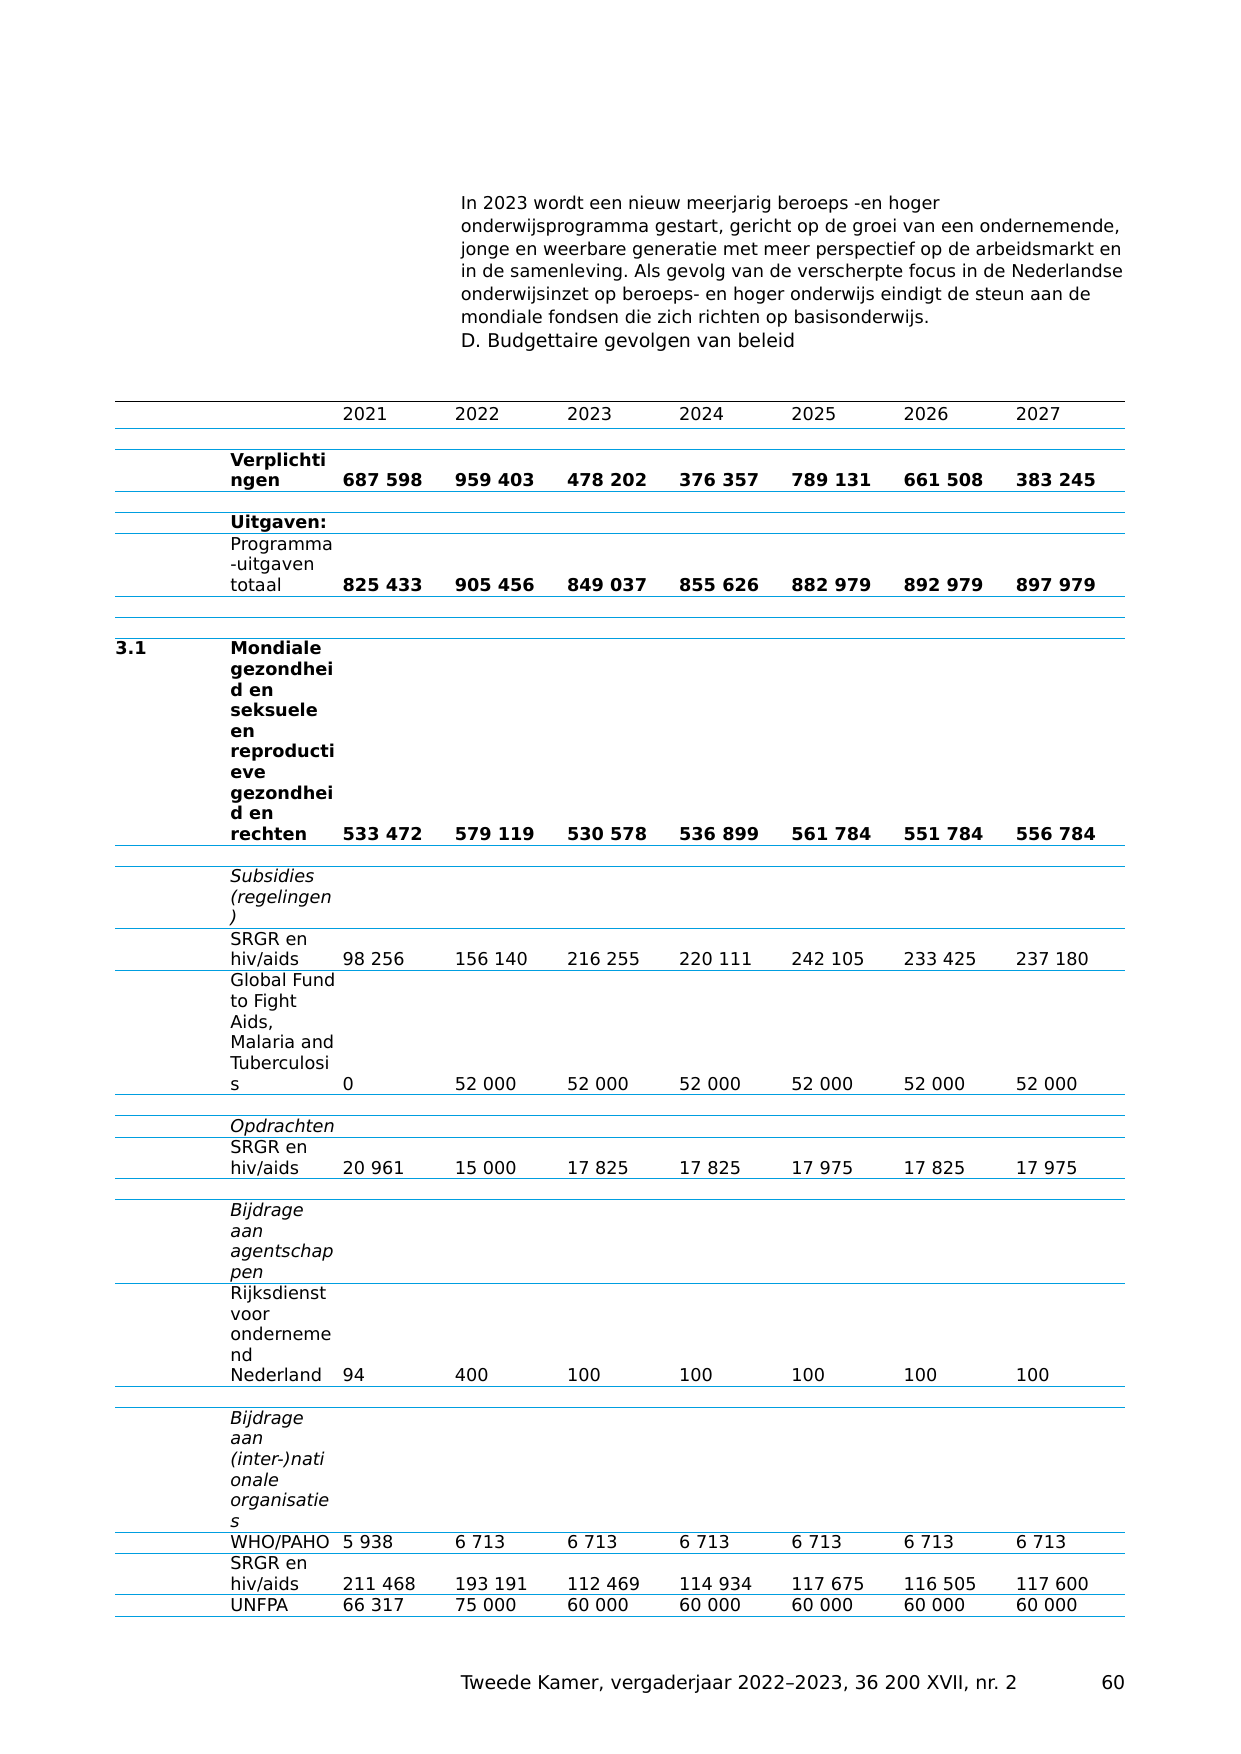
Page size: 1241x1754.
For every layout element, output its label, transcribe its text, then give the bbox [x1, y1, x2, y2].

table_cell 52 000 [788, 971, 900, 1094]
table_cell [452, 1200, 564, 1282]
table_cell 2021 [340, 402, 452, 428]
table_cell Rijksdienst voor ondernemend Nederland [227, 1284, 339, 1386]
table_cell [1013, 492, 1125, 512]
table_cell [788, 1116, 900, 1136]
table_cell Bijdrage aan (inter-)nationale organisaties [227, 1408, 339, 1531]
table_cell 52 000 [452, 971, 564, 1094]
table_cell [788, 846, 900, 866]
table_cell [900, 618, 1013, 638]
table_cell 60 000 [564, 1595, 676, 1616]
table_cell 112 469 [564, 1554, 676, 1594]
table_cell [452, 597, 564, 617]
table_cell [788, 1387, 900, 1407]
table_cell 6 713 [676, 1533, 788, 1553]
table_cell 0 [340, 971, 452, 1094]
table_cell [564, 1179, 676, 1199]
table_cell [900, 1200, 1013, 1282]
table_cell Global Fund to Fight Aids, Malaria and Tuberculosis [227, 971, 339, 1094]
table_cell SRGR en hiv/aids [227, 1554, 339, 1594]
table_cell [1013, 1200, 1125, 1282]
table_cell [676, 492, 788, 512]
table_cell 6 713 [452, 1533, 564, 1553]
table_cell 551 784 [900, 639, 1013, 844]
table_cell Verplichtingen [227, 450, 339, 491]
table_cell 98 256 [340, 929, 452, 970]
table_cell 400 [452, 1284, 564, 1386]
table_cell [340, 1408, 452, 1531]
table_cell [676, 597, 788, 617]
table_cell Opdrachten [227, 1116, 339, 1136]
table_cell [227, 597, 339, 617]
table_cell [900, 597, 1013, 617]
table_cell [788, 513, 900, 533]
table_cell [564, 492, 676, 512]
table_cell [564, 1200, 676, 1282]
table_cell [227, 618, 339, 638]
table_cell SRGR en hiv/aids [227, 929, 339, 970]
table_cell [676, 429, 788, 449]
table_cell 561 784 [788, 639, 900, 844]
table_cell [115, 534, 227, 596]
table_cell [564, 597, 676, 617]
table_cell 75 000 [452, 1595, 564, 1616]
table_cell [115, 1138, 227, 1178]
table_cell 533 472 [340, 639, 452, 844]
table_cell 52 000 [1013, 971, 1125, 1094]
table_cell 661 508 [900, 450, 1013, 491]
table_cell [1013, 618, 1125, 638]
table_cell 233 425 [900, 929, 1013, 970]
table_cell [115, 450, 227, 491]
table_cell 52 000 [676, 971, 788, 1094]
table_cell 825 433 [340, 534, 452, 596]
table_cell 2024 [676, 402, 788, 428]
table_cell 17 825 [564, 1138, 676, 1178]
table_cell [340, 618, 452, 638]
table_cell [452, 867, 564, 928]
table_cell [340, 1179, 452, 1199]
table_cell [452, 492, 564, 512]
table_cell [564, 1387, 676, 1407]
table_cell 17 975 [788, 1138, 900, 1178]
table_cell [340, 1095, 452, 1115]
table_cell [340, 1200, 452, 1282]
table_cell [900, 429, 1013, 449]
table_cell [900, 846, 1013, 866]
table_cell [115, 1554, 227, 1594]
table_cell 242 105 [788, 929, 900, 970]
table_cell [452, 846, 564, 866]
table_cell [452, 1095, 564, 1115]
table_cell [900, 1095, 1013, 1115]
table_cell [1013, 513, 1125, 533]
table_cell [788, 1095, 900, 1115]
table_cell [115, 1408, 227, 1531]
table_cell [900, 492, 1013, 512]
table_cell [340, 429, 452, 449]
table_cell 52 000 [900, 971, 1013, 1094]
table_cell [340, 597, 452, 617]
table_cell 530 578 [564, 639, 676, 844]
table_cell [452, 1387, 564, 1407]
table_cell [115, 1284, 227, 1386]
table_cell 2025 [788, 402, 900, 428]
table_cell [564, 867, 676, 928]
table_cell 6 713 [900, 1533, 1013, 1553]
table_cell 6 713 [1013, 1533, 1125, 1553]
table_cell [676, 846, 788, 866]
table_cell [115, 1179, 227, 1199]
table_cell [676, 1116, 788, 1136]
table_cell 6 713 [564, 1533, 676, 1553]
table_cell 237 180 [1013, 929, 1125, 970]
table_cell 20 961 [340, 1138, 452, 1178]
table_cell 892 979 [900, 534, 1013, 596]
table_cell 60 000 [676, 1595, 788, 1616]
table_cell [115, 402, 227, 428]
table_cell [227, 429, 339, 449]
table_cell [227, 1387, 339, 1407]
table_cell 100 [1013, 1284, 1125, 1386]
table_cell [452, 429, 564, 449]
table_cell [676, 867, 788, 928]
table_cell [564, 1116, 676, 1136]
table_cell 897 979 [1013, 534, 1125, 596]
table_cell 556 784 [1013, 639, 1125, 844]
table_cell 100 [564, 1284, 676, 1386]
table_cell 52 000 [564, 971, 676, 1094]
table_cell [788, 429, 900, 449]
table_cell 17 825 [900, 1138, 1013, 1178]
table_cell 117 600 [1013, 1554, 1125, 1594]
table_cell 789 131 [788, 450, 900, 491]
table_cell 2023 [564, 402, 676, 428]
table_cell WHO/PAHO [227, 1533, 339, 1553]
table_cell [227, 1095, 339, 1115]
table_cell 216 255 [564, 929, 676, 970]
table_cell [676, 1200, 788, 1282]
table_cell 117 675 [788, 1554, 900, 1594]
table_cell [340, 513, 452, 533]
table_cell [1013, 1387, 1125, 1407]
table_cell [900, 1179, 1013, 1199]
text In 2023 wordt een nieuw meerjarig beroeps -en hoger onderwijsprogramma gestart, gericht op de groei van een ondernemende, jonge en weerbare generatie met meer perspectief op de arbeidsmarkt en in de samenleving. Als gevolg van de verscherpte focus in de Nederlandse onderwijsinzet op beroeps- en hoger onderwijs eindigt de steun aan de mondiale fondsen die zich richten op basisonderwijs. [461, 191, 1125, 328]
table_cell [1013, 1179, 1125, 1199]
table_cell Mondiale gezondheid en seksuele en reproductieve gezondheid en rechten [227, 639, 339, 844]
table_cell 6 713 [788, 1533, 900, 1553]
table_cell [115, 1095, 227, 1115]
table_cell [1013, 429, 1125, 449]
table_cell [115, 929, 227, 970]
table_cell 100 [900, 1284, 1013, 1386]
table_cell [115, 429, 227, 449]
table_cell [788, 1200, 900, 1282]
table_cell [115, 1595, 227, 1616]
table_cell Uitgaven: [227, 513, 339, 533]
table_cell [676, 1408, 788, 1531]
table_cell [115, 1387, 227, 1407]
table_cell [788, 492, 900, 512]
table_cell [115, 1533, 227, 1553]
table_cell [1013, 846, 1125, 866]
table_cell [227, 402, 339, 428]
table_cell [115, 971, 227, 1094]
table_cell [115, 513, 227, 533]
table_cell [1013, 1095, 1125, 1115]
table_cell 114 934 [676, 1554, 788, 1594]
table_cell [788, 618, 900, 638]
table_cell 116 505 [900, 1554, 1013, 1594]
table_cell [452, 1408, 564, 1531]
table_cell [115, 867, 227, 928]
table_cell Bijdrage aan agentschappen [227, 1200, 339, 1282]
table_cell [788, 1179, 900, 1199]
table_cell 17 825 [676, 1138, 788, 1178]
table_cell 5 938 [340, 1533, 452, 1553]
table_cell SRGR en hiv/aids [227, 1138, 339, 1178]
table_cell [452, 513, 564, 533]
table_cell [788, 1408, 900, 1531]
table_cell 2027 [1013, 402, 1125, 428]
table_cell Programma-uitgaven totaal [227, 534, 339, 596]
table_cell [340, 867, 452, 928]
table_cell [115, 597, 227, 617]
table_cell UNFPA [227, 1595, 339, 1616]
table_cell [1013, 597, 1125, 617]
table_cell [227, 846, 339, 866]
table_cell [340, 492, 452, 512]
table_cell 849 037 [564, 534, 676, 596]
table_cell 959 403 [452, 450, 564, 491]
table_cell [900, 513, 1013, 533]
table_cell [340, 846, 452, 866]
table_cell 905 456 [452, 534, 564, 596]
table_cell 882 979 [788, 534, 900, 596]
table_header Tabel 12 Budgettaire gevolgen van beleidsartikel 3 Sociale vooruitgang (bedragen x € 1.000) [115, 376, 1125, 401]
table_cell [452, 1179, 564, 1199]
table_cell [115, 1200, 227, 1282]
table_cell 211 468 [340, 1554, 452, 1594]
table_cell 156 140 [452, 929, 564, 970]
table_cell [564, 1408, 676, 1531]
table_cell 60 000 [1013, 1595, 1125, 1616]
table_cell [676, 618, 788, 638]
table_cell [115, 1116, 227, 1136]
table_cell [227, 492, 339, 512]
table_cell 855 626 [676, 534, 788, 596]
title D. Budgettaire gevolgen van beleid [461, 330, 1125, 352]
table_cell [340, 1387, 452, 1407]
table_cell [900, 1408, 1013, 1531]
table_cell [676, 1387, 788, 1407]
table_cell [676, 1095, 788, 1115]
table_cell 60 000 [900, 1595, 1013, 1616]
table_cell [115, 846, 227, 866]
table_cell [564, 618, 676, 638]
table_cell [1013, 867, 1125, 928]
table_cell [340, 1116, 452, 1136]
table_cell [788, 597, 900, 617]
table_cell [452, 618, 564, 638]
table_cell [900, 1387, 1013, 1407]
table_cell [1013, 1116, 1125, 1136]
table_cell 100 [788, 1284, 900, 1386]
table_cell 687 598 [340, 450, 452, 491]
table_cell 536 899 [676, 639, 788, 844]
table_cell 220 111 [676, 929, 788, 970]
table_cell 17 975 [1013, 1138, 1125, 1178]
table_cell 478 202 [564, 450, 676, 491]
table_cell [564, 513, 676, 533]
table_cell 376 357 [676, 450, 788, 491]
table_cell 2026 [900, 402, 1013, 428]
table_cell 66 317 [340, 1595, 452, 1616]
table_cell [115, 618, 227, 638]
table_cell 3.1 [115, 639, 227, 844]
table_cell 100 [676, 1284, 788, 1386]
table_cell 383 245 [1013, 450, 1125, 491]
table_cell 2022 [452, 402, 564, 428]
table_cell Subsidies (regelingen) [227, 867, 339, 928]
table_cell [1013, 1408, 1125, 1531]
table_cell [564, 1095, 676, 1115]
table_cell [900, 1116, 1013, 1136]
table_cell 579 119 [452, 639, 564, 844]
table_cell [788, 867, 900, 928]
table_cell [227, 1179, 339, 1199]
table_cell 94 [340, 1284, 452, 1386]
table_cell [564, 429, 676, 449]
table_cell [564, 846, 676, 866]
table_cell [676, 513, 788, 533]
table_cell 193 191 [452, 1554, 564, 1594]
table_cell 15 000 [452, 1138, 564, 1178]
table_cell [676, 1179, 788, 1199]
table_cell [452, 1116, 564, 1136]
table_cell 60 000 [788, 1595, 900, 1616]
table_cell [115, 492, 227, 512]
table_cell [900, 867, 1013, 928]
